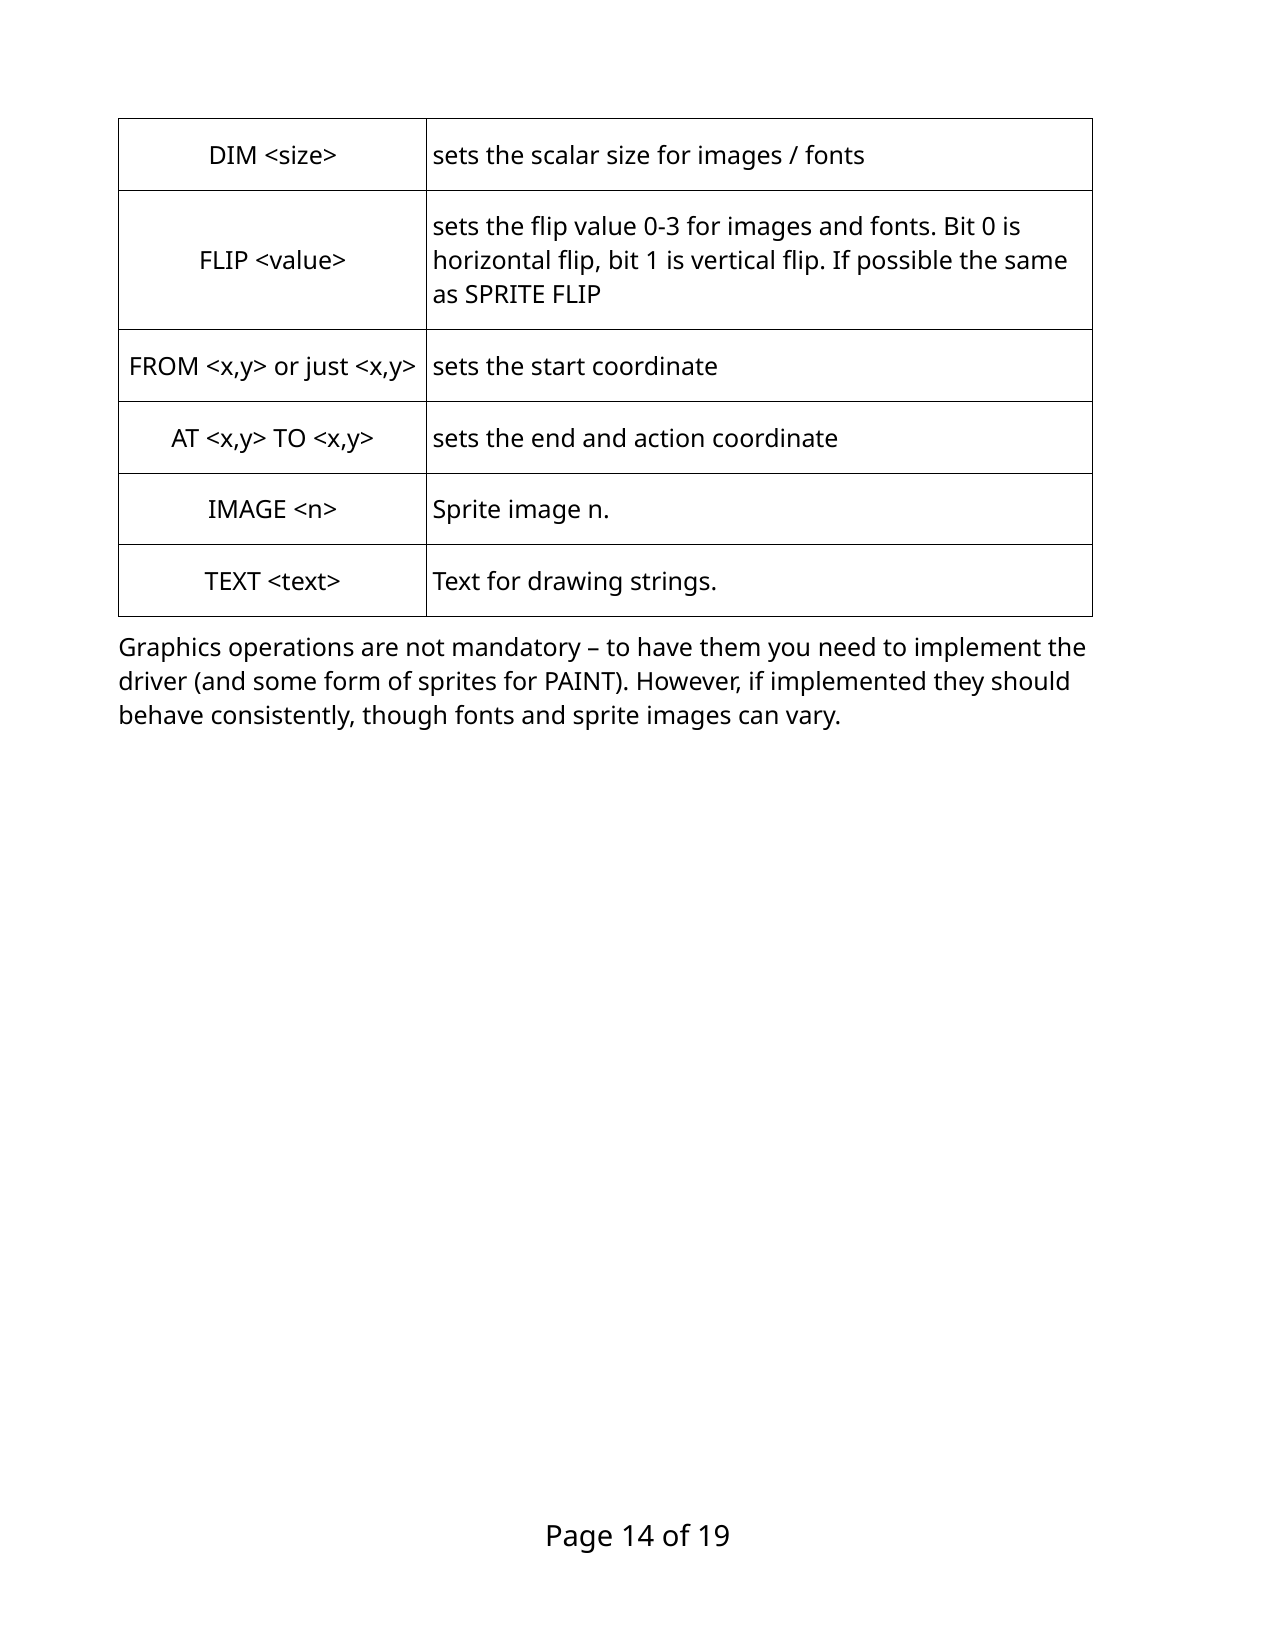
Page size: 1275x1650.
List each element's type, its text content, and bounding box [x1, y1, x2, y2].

table_cell FROM <x,y> or just <x,y> [119, 330, 426, 401]
table_cell FLIP <value> [119, 191, 426, 329]
table_cell sets the end and action coordinate [427, 402, 1092, 472]
table_cell AT <x,y> TO <x,y> [119, 402, 426, 472]
table_cell sets the start coordinate [427, 330, 1092, 401]
table_cell Sprite image n. [427, 474, 1092, 544]
table_cell sets the flip value 0-3 for images and fonts. Bit 0 is horizontal flip, bit 1 is vertical flip. If possible the same as SPRITE FLIP [427, 191, 1092, 329]
text Graphics operations are not mandatory – to have them you need to implement the driver (and some form of sprites for PAINT). However, if implemented they should behave consistently, though fonts and sprite images can vary. [118, 629, 1157, 731]
table_cell TEXT <text> [119, 545, 426, 616]
table_cell DIM <size> [119, 119, 426, 190]
table_cell sets the scalar size for images / fonts [427, 119, 1092, 190]
table_cell IMAGE <n> [119, 474, 426, 544]
table_cell Text for drawing strings. [427, 545, 1092, 616]
